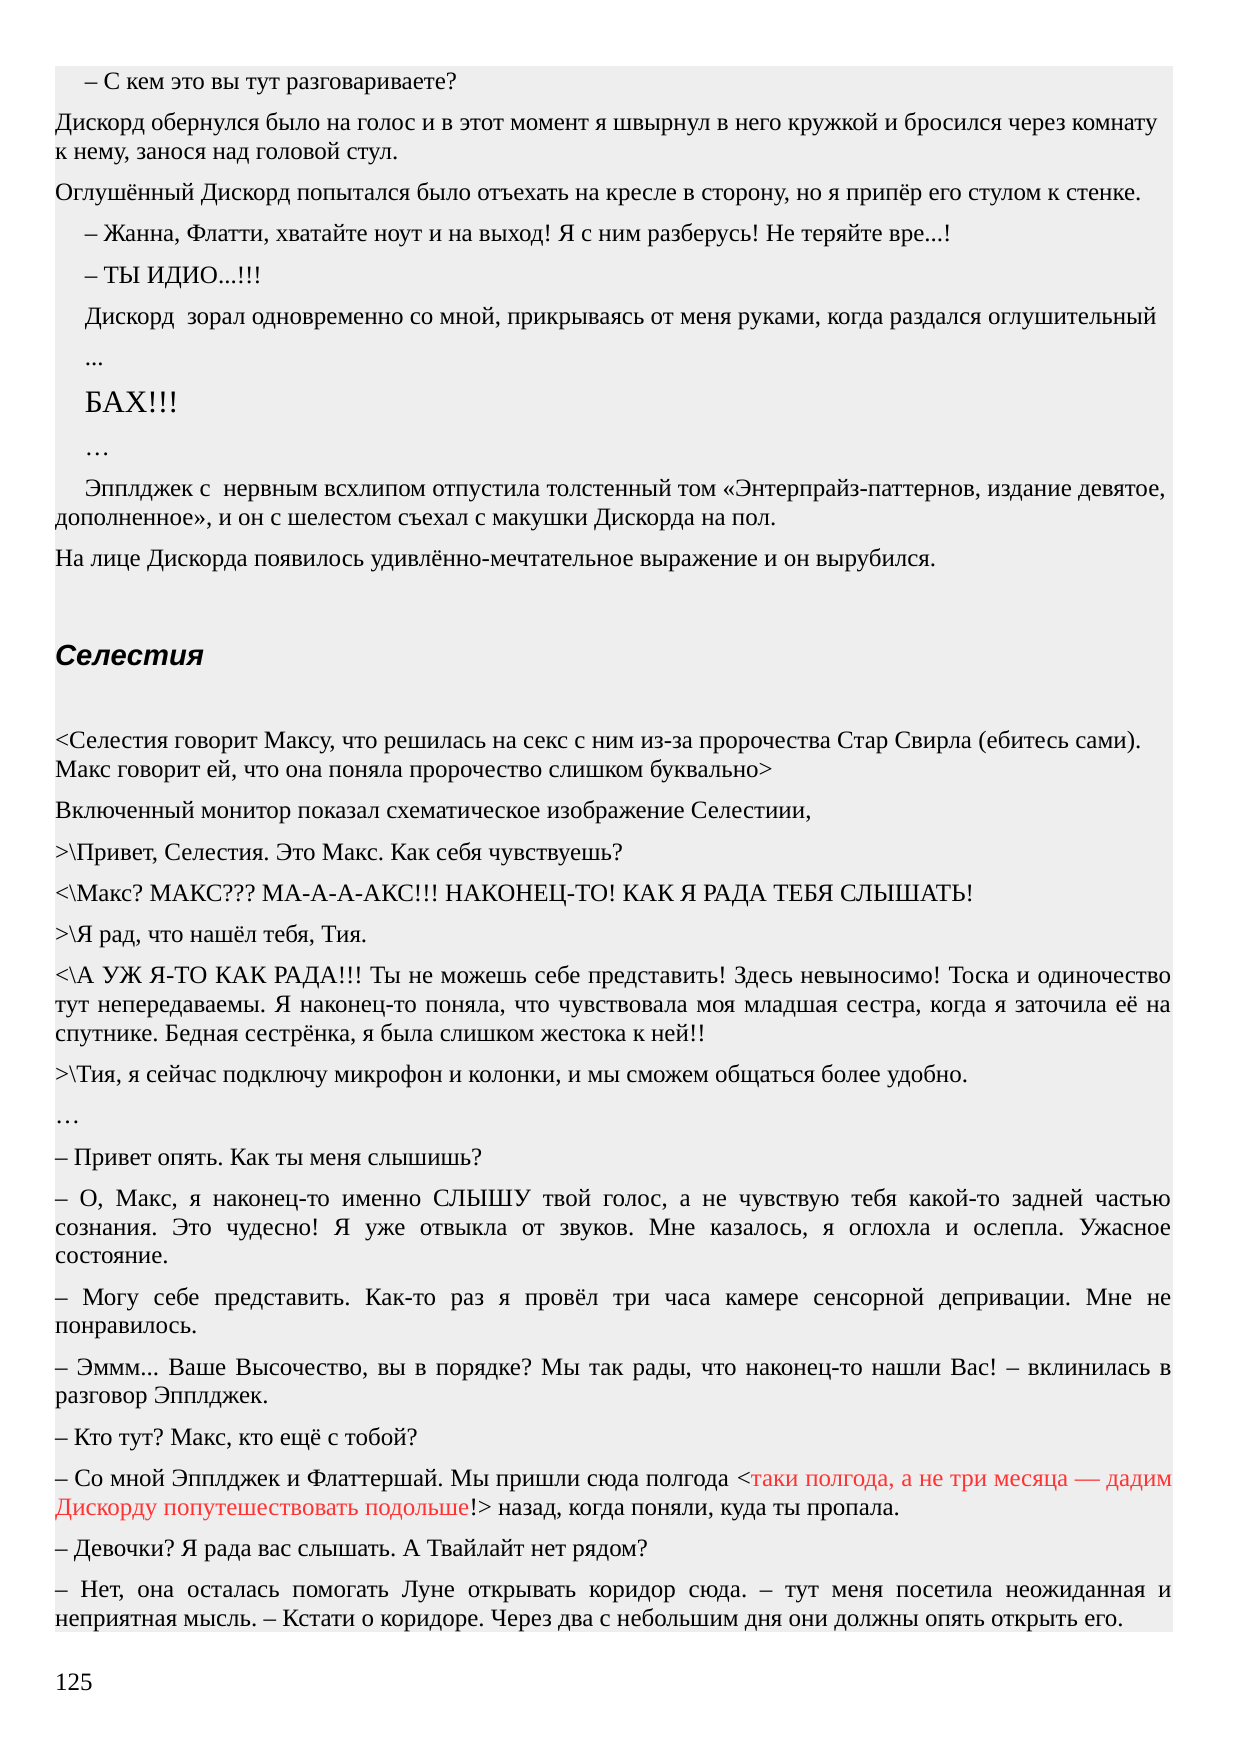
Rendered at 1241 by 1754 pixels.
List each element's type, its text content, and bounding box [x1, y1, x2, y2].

text – Эммм... Ваше Высочество, вы в порядке? Мы так рады, что наконец-то нашли Вас! – вклинилась в разговор Эпплджек. [55, 1352, 1173, 1409]
text <\Макс? МАКС??? МА-А-А-АКС!!! НАКОНЕЦ-ТО! КАК Я РАДА ТЕБЯ СЛЫШАТЬ! [55, 878, 1173, 907]
text Дискорд зорал одновременно со мной, прикрываясь от меня руками, когда раздался оглушительный [55, 301, 1173, 330]
list Дискорд обернулся было на голос и в этот момент я швырнул в него кружкой и бросился через комнату к нему, занося над головой стул. [55, 107, 1173, 165]
subtitle Селестия [55, 638, 1173, 672]
text >\Я рад, что нашёл тебя, Тия. [55, 919, 1173, 948]
text – Могу себе представить. Как-то раз я провёл три часа камере сенсорной депривации. Мне не понравилось. [55, 1282, 1173, 1339]
text … [55, 432, 1173, 461]
text – Со мной Эпплджек и Флаттершай. Мы пришли сюда полгода <таки полгода, а не три месяца — дадим Дискорду попутешествовать подольше!> назад, когда поняли, куда ты пропала. [55, 1463, 1173, 1521]
text – Девочки? Я рада вас слышать. А Твайлайт нет рядом? [55, 1533, 1173, 1562]
text <\А УЖ Я-ТО КАК РАДА!!! Ты не можешь себе представить! Здесь невыносимо! Тоска и одиночество тут непередаваемы. Я наконец-то поняла, что чувствовала моя младшая сестра, когда я заточила её на спутнике. Бедная сестрёнка, я была слишком жестока к ней!! [55, 961, 1173, 1047]
text Включенный монитор показал схематическое изображение Селестиии, [55, 796, 1173, 824]
text – С кем это вы тут разговариваете? [55, 66, 1173, 95]
text На лице Дискорда появилось удивлённо-мечтательное выражение и он вырубился. [55, 543, 1173, 572]
text Эпплджек с нервным всхлипом отпустила толстенный том «Энтерпрайз-паттернов, издание девятое, дополненное», и он с шелестом съехал с макушки Дискорда на пол. [55, 473, 1173, 531]
text … [55, 1101, 1173, 1129]
text – О, Макс, я наконец-то именно СЛЫШУ твой голос, а не чувствую тебя какой-то задней частью сознания. Это чудесно! Я уже отвыкла от звуков. Мне казалось, я оглохла и ослепла. Ужасное состояние. [55, 1183, 1173, 1269]
text <Селестия говорит Максу, что решилась на секс с ним из-за пророчества Стар Свирла (ебитесь сами). Макс говорит ей, что она поняла пророчество слишком буквально> [55, 726, 1173, 783]
text – Привет опять. Как ты меня слышишь? [55, 1142, 1173, 1171]
text Оглушённый Дискорд попытался было отъехать на кресле в сторону, но я припёр его стулом к стенке. [55, 177, 1173, 206]
text – ТЫ ИДИО...!!! [55, 260, 1173, 288]
text >\Привет, Селестия. Это Макс. Как себя чувствуешь? [55, 837, 1173, 866]
text – Жанна, Флатти, хватайте ноут и на выход! Я с ним разберусь! Не теряйте вре...! [55, 218, 1173, 247]
text >\Тия, я сейчас подключу микрофон и колонки, и мы сможем общаться более удобно. [55, 1059, 1173, 1088]
text БАХ!!! [55, 383, 1173, 419]
text ... [55, 342, 1173, 371]
text – Нет, она осталась помогать Луне открывать коридор сюда. – тут меня посетила неожиданная и неприятная мысль. – Кстати о коридоре. Через два с небольшим дня они должны опять открыть его. [55, 1574, 1173, 1632]
text – Кто тут? Макс, кто ещё с тобой? [55, 1422, 1173, 1451]
